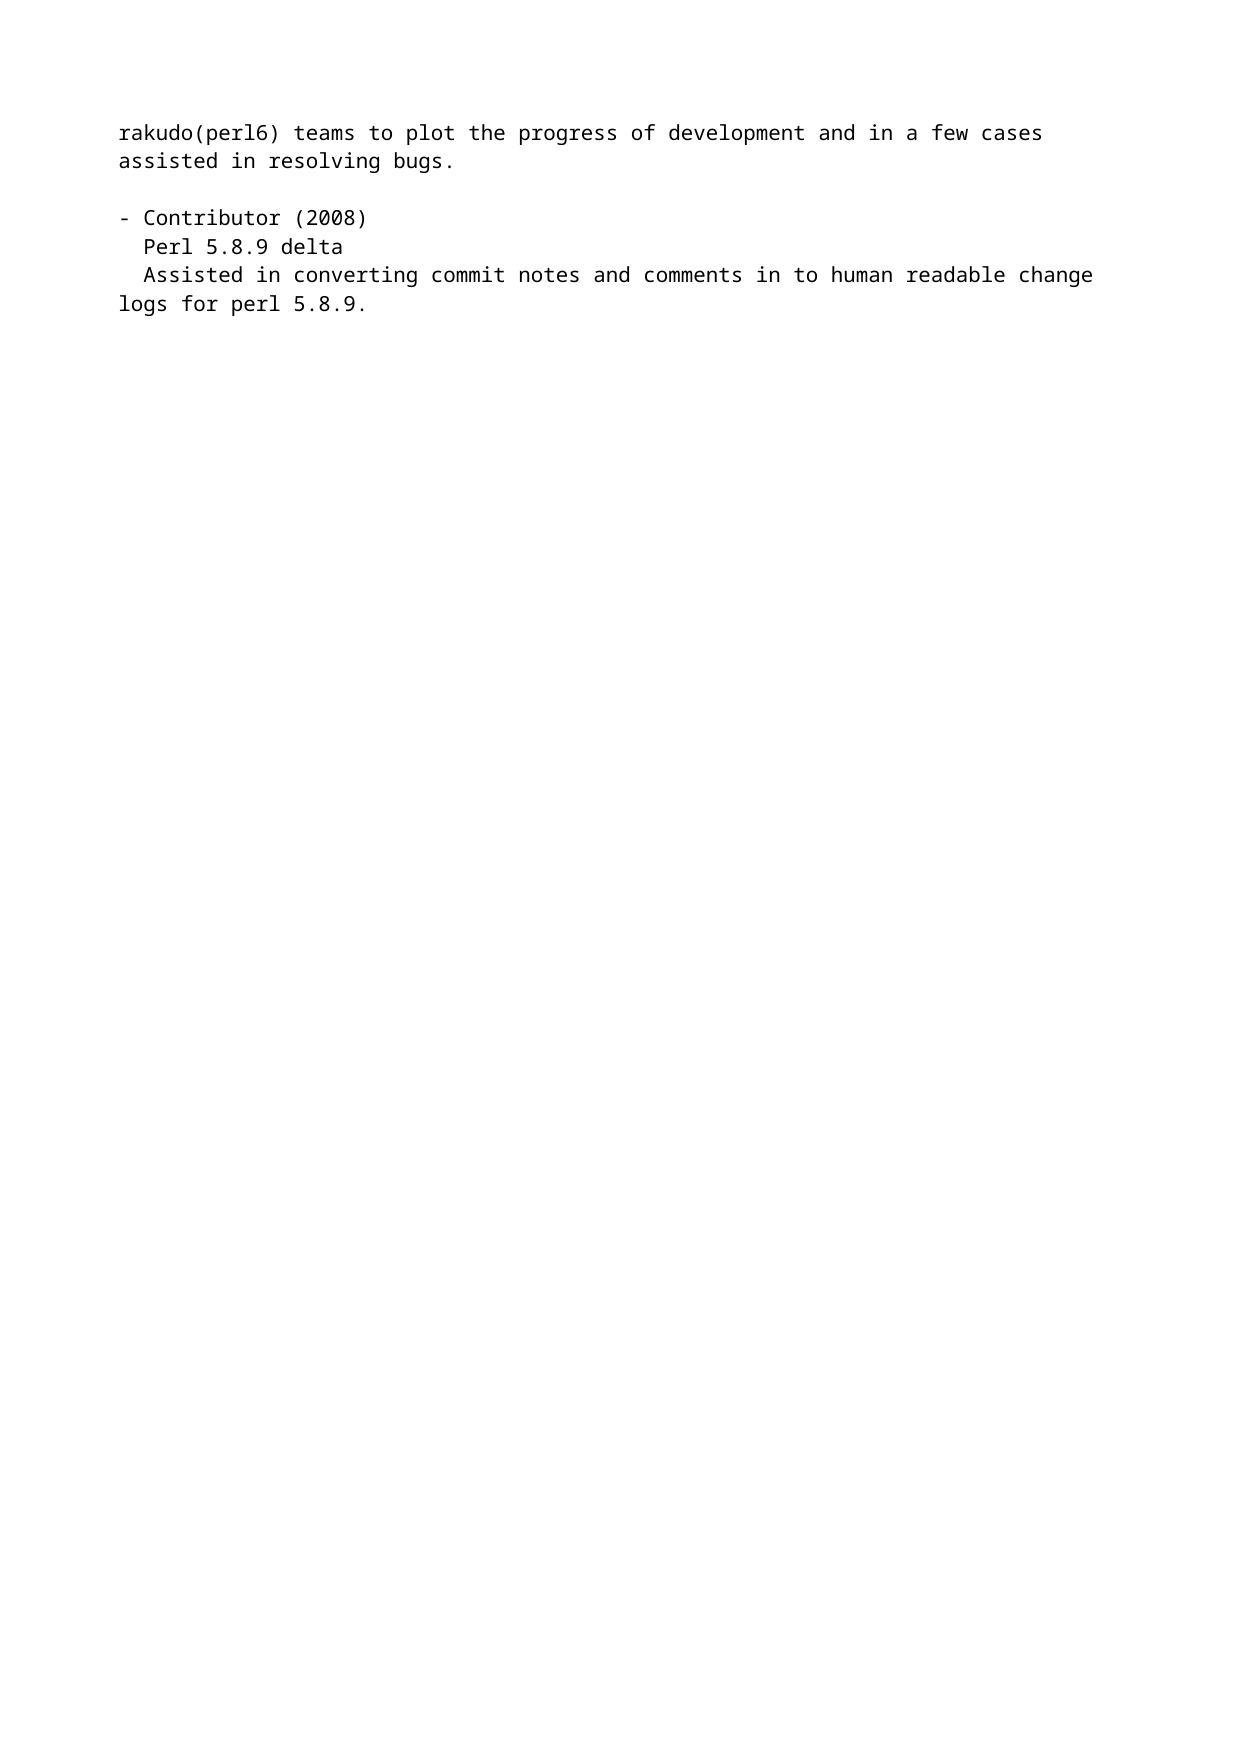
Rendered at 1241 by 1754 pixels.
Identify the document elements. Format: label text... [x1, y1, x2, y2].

text Perl 5.8.9 delta [118, 232, 1122, 260]
text Assisted in converting commit notes and comments in to human readable change logs for perl 5.8.9. [118, 260, 1122, 317]
text rakudo(perl6) teams to plot the progress of development and in a few cases assisted in resolving bugs. [118, 118, 1122, 175]
text - Contributor (2008) [118, 203, 1122, 232]
